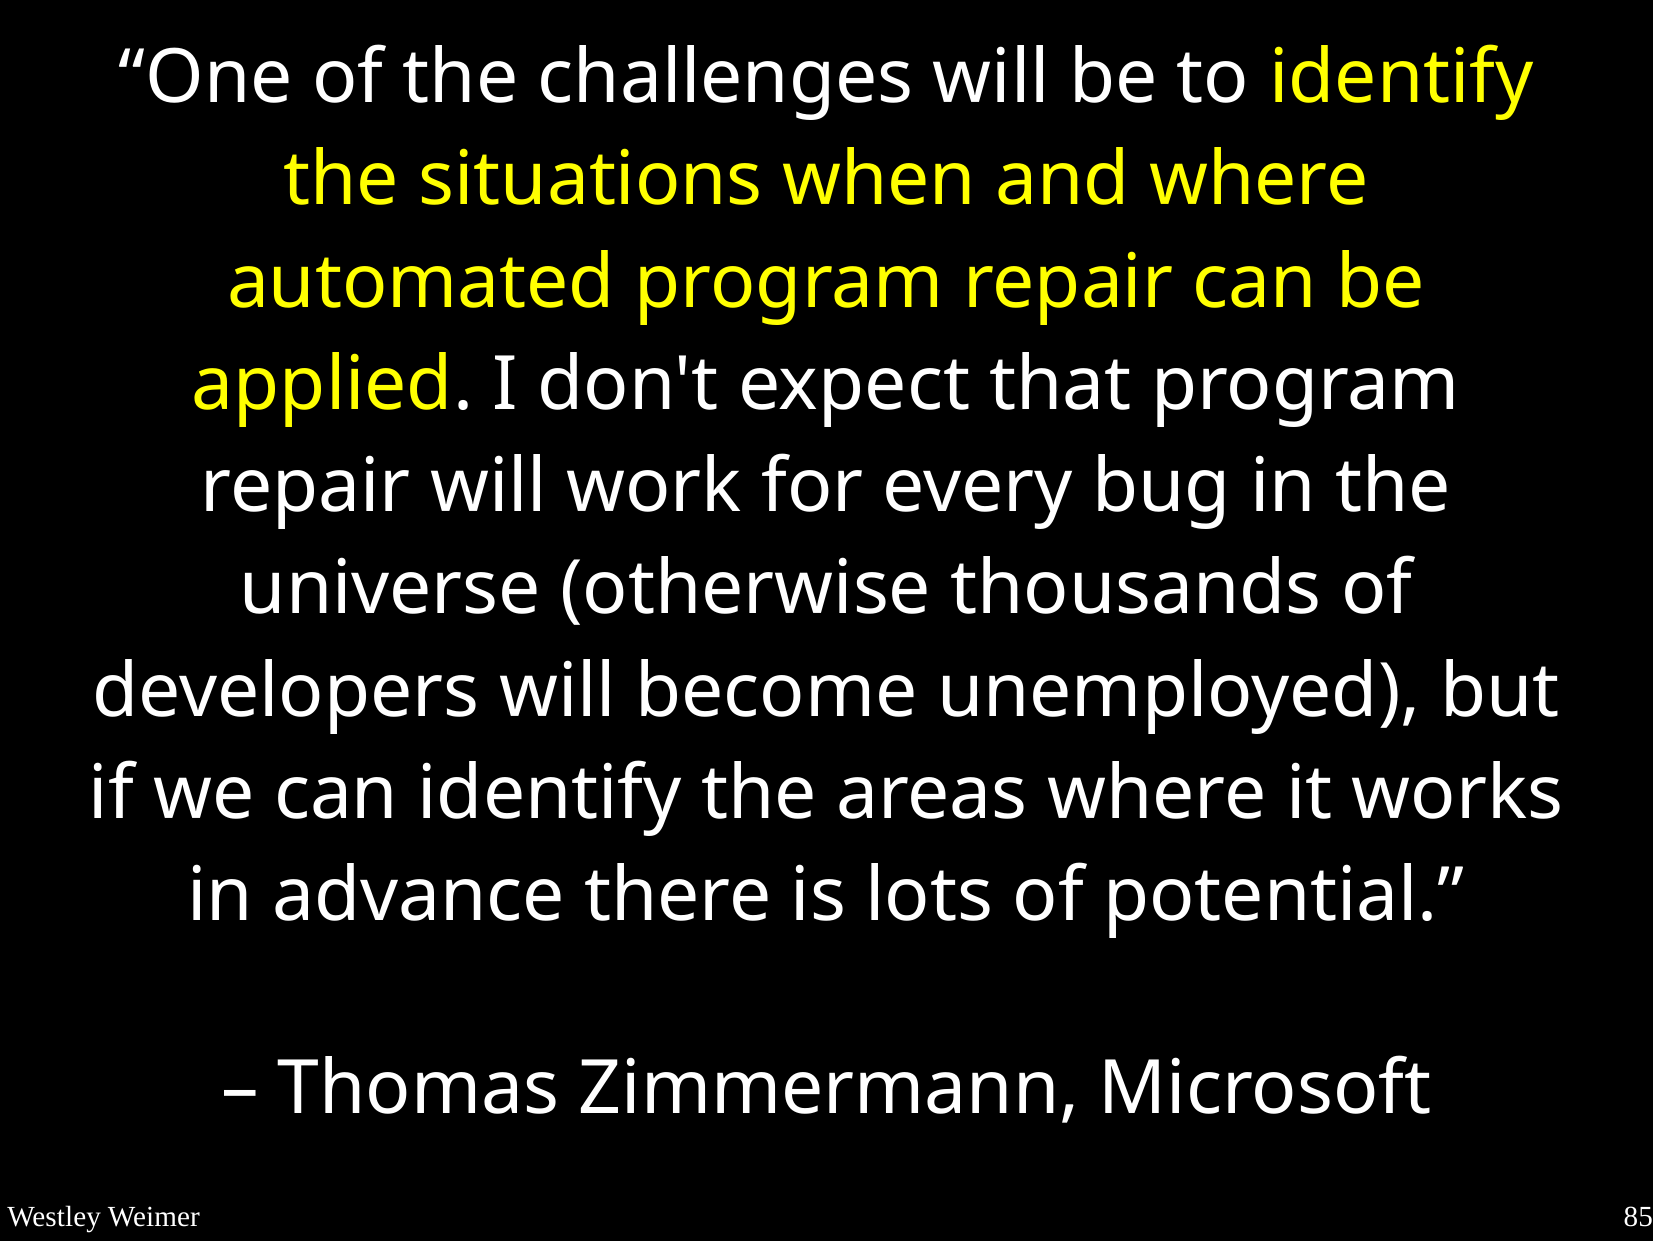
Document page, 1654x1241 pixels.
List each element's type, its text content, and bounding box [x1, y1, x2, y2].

subtitle “One of the challenges will be to identify the situations when and where automated program repair can be applied. I don't expect that program repair will work for every bug in the universe (otherwise thousands of developers will become unemployed), but if we can identify the areas where it works in advance there is lots of potential.” – Thomas Zimmermann, Microsoft [82, 49, 1571, 1109]
